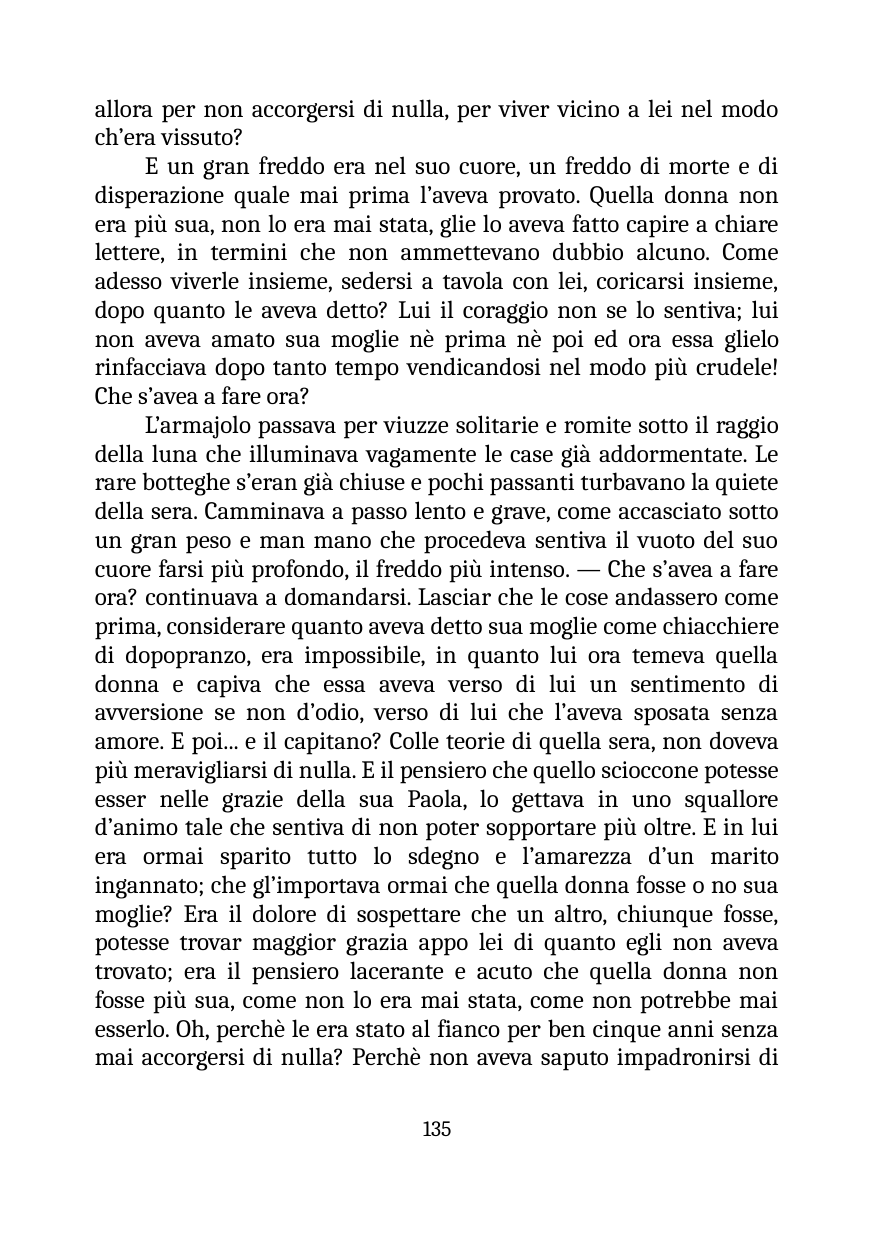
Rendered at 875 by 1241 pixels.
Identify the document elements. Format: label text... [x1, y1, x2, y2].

text E un gran freddo era nel suo cuore, un freddo di morte e di disperazione quale mai prima l’aveva provato. Quella donna non era più sua, non lo era mai stata, glie lo aveva fatto capire a chiare lettere, in termini che non ammettevano dubbio alcuno. Come adesso viverle insieme, sedersi a tavola con lei, coricarsi insieme, dopo quanto le aveva detto? Lui il coraggio non se lo sentiva; lui non aveva amato sua moglie nè prima nè poi ed ora essa glielo rinfacciava dopo tanto tempo vendicandosi nel modo più crudele! Che s’avea a fare ora? [94, 152, 779, 411]
text allora per non accorgersi di nulla, per viver vicino a lei nel modo ch’era vissuto? [94, 94, 779, 152]
text L’armajolo passava per viuzze solitarie e romite sotto il raggio della luna che illuminava vagamente le case già addormentate. Le rare botteghe s’eran già chiuse e pochi passanti turbavano la quiete della sera. Camminava a passo lento e grave, come accasciato sotto un gran peso e man mano che procedeva sentiva il vuoto del suo cuore farsi più profondo, il freddo più intenso. — Che s’avea a fare ora? continuava a domandarsi. Lasciar che le cose andassero come prima, considerare quanto aveva detto sua moglie come chiacchiere di dopopranzo, era impossibile, in quanto lui ora temeva quella donna e capiva che essa aveva verso di lui un sentimento di avversione se non d’odio, verso di lui che l’aveva sposata senza amore. E poi... e il capitano? Colle teorie di quella sera, non doveva più meravigliarsi di nulla. E il pensiero che quello scioccone potesse esser nelle grazie della sua Paola, lo gettava in uno squallore d’animo tale che sentiva di non poter sopportare più oltre. E in lui era ormai sparito tutto lo sdegno e l’amarezza d’un marito ingannato; che gl’importava ormai che quella donna fosse o no sua moglie? Era il dolore di sospettare che un altro, chiunque fosse, potesse trovar maggior grazia appo lei di quanto egli non aveva trovato; era il pensiero lacerante e acuto che quella donna non fosse più sua, come non lo era mai stata, come non potrebbe mai esserlo. Oh, perchè le era stato al fianco per ben cinque anni senza mai accorgersi di nulla? Perchè non aveva saputo impadronirsi di [94, 411, 779, 1072]
